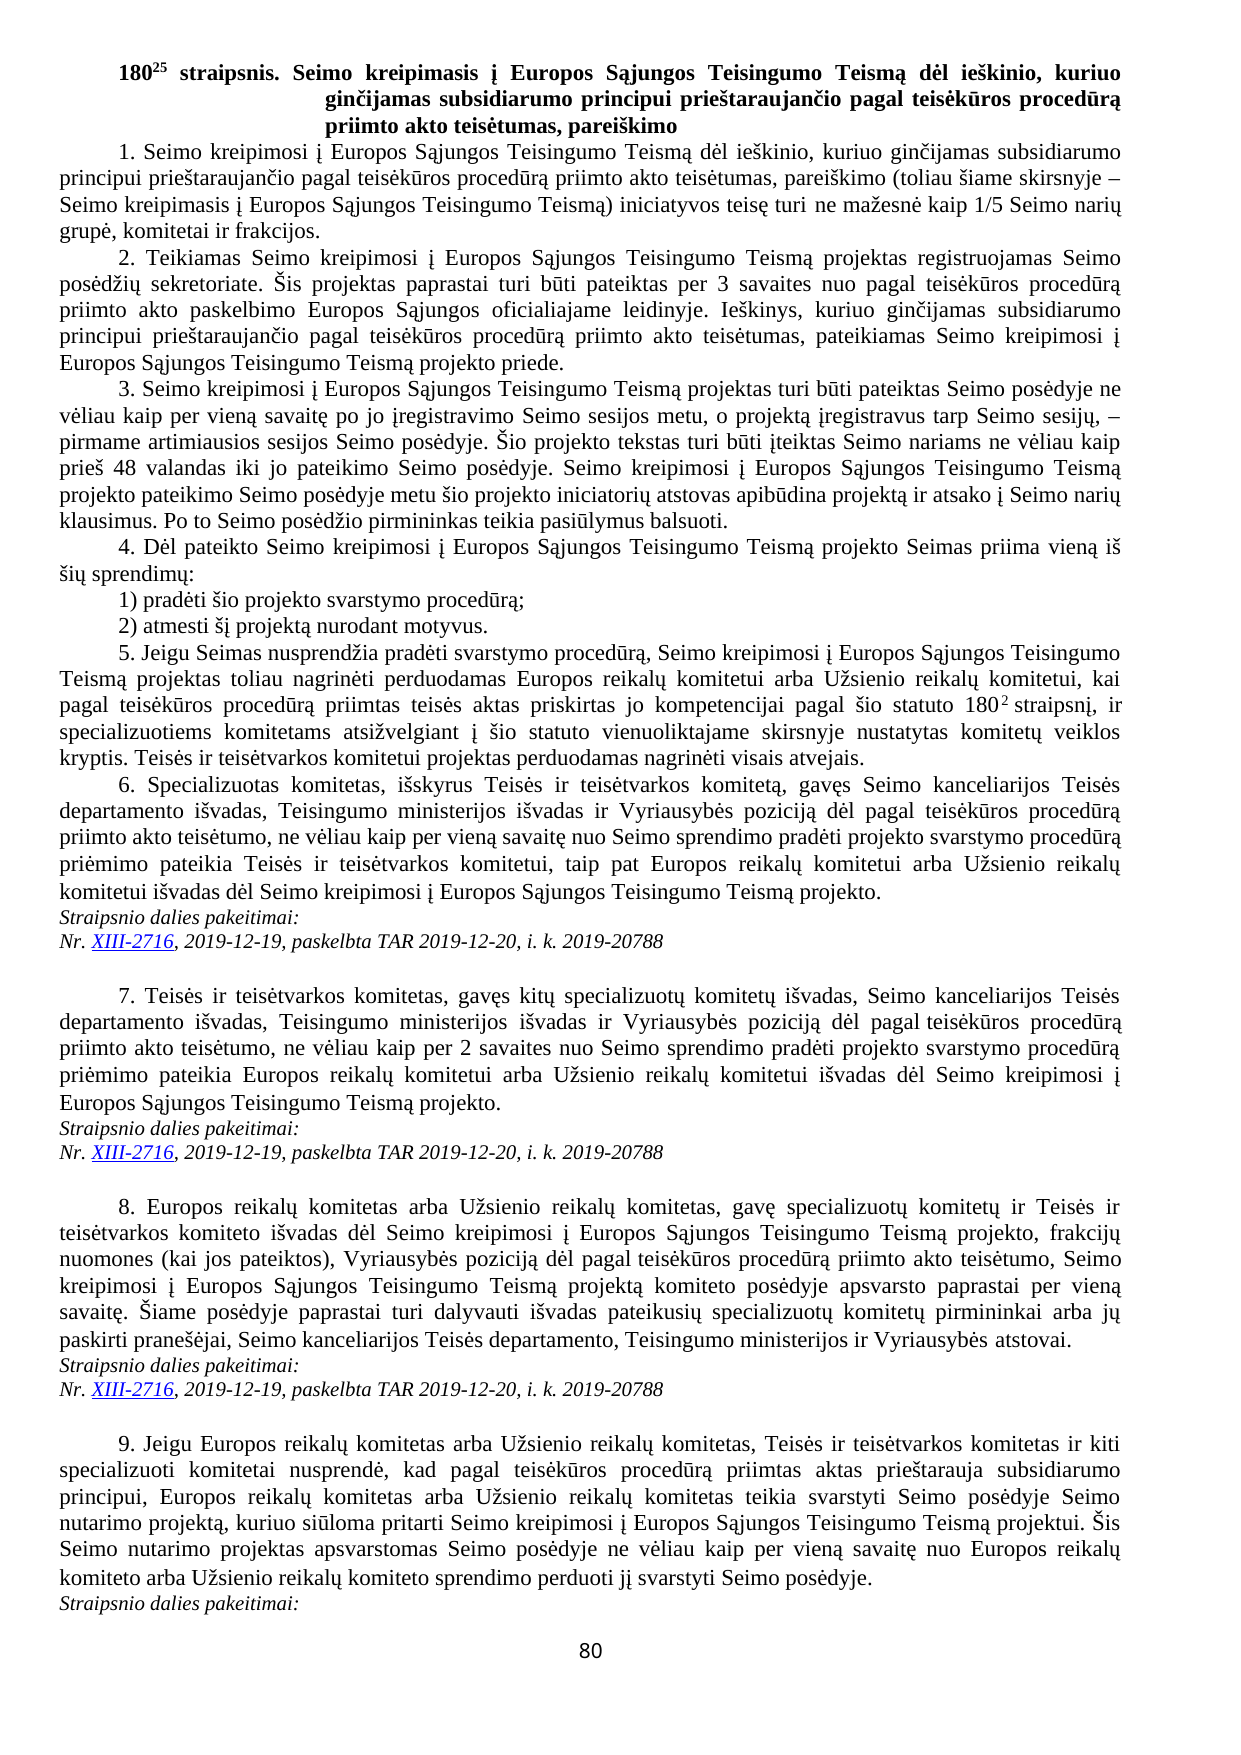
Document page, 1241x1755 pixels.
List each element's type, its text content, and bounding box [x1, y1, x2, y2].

text Nr. XIII-2716, 2019-12-19, paskelbta TAR 2019-12-20, i. k. 2019-20788 [59, 1377, 1122, 1401]
text 1) pradėti šio projekto svarstymo procedūrą; [59, 586, 1122, 612]
text 18025 straipsnis. Seimo kreipimasis į Europos Sąjungos Teisingumo Teismą dėl ieškinio, kuriuo ginčijamas subsidiarumo principui prieštaraujančio pagal teisėkūros procedūrą priimto akto teisėtumas, pareiškimo [118, 59, 1122, 138]
text 8. Europos reikalų komitetas arba Užsienio reikalų komitetas, gavę specializuotų komitetų ir Teisės ir teisėtvarkos komiteto išvadas dėl Seimo kreipimosi į Europos Sąjungos Teisingumo Teismą projekto, frakcijų nuomones (kai jos pateiktos), Vyriausybės poziciją dėl pagal teisėkūros procedūrą priimto akto teisėtumo, Seimo kreipimosi į Europos Sąjungos Teisingumo Teismą projektą komiteto posėdyje apsvarsto paprastai per vieną savaitę. Šiame posėdyje paprastai turi dalyvauti išvadas pateikusių specializuotų komitetų pirmininkai arba jų paskirti pranešėjai, Seimo kanceliarijos Teisės departamento, Teisingumo ministerijos ir Vyriausybės atstovai. [59, 1193, 1122, 1353]
text 2. Teikiamas Seimo kreipimosi į Europos Sąjungos Teisingumo Teismą projektas registruojamas Seimo posėdžių sekretoriate. Šis projektas paprastai turi būti pateiktas per 3 savaites nuo pagal teisėkūros procedūrą priimto akto paskelbimo Europos Sąjungos oficialiajame leidinyje. Ieškinys, kuriuo ginčijamas subsidiarumo principui prieštaraujančio pagal teisėkūros procedūrą priimto akto teisėtumas, pateikiamas Seimo kreipimosi į Europos Sąjungos Teisingumo Teismą projekto priede. [59, 243, 1122, 375]
text 7. Teisės ir teisėtvarkos komitetas, gavęs kitų specializuotų komitetų išvadas, Seimo kanceliarijos Teisės departamento išvadas, Teisingumo ministerijos išvadas ir Vyriausybės poziciją dėl pagal teisėkūros procedūrą priimto akto teisėtumo, ne vėliau kaip per 2 savaites nuo Seimo sprendimo pradėti projekto svarstymo procedūrą priėmimo pateikia Europos reikalų komitetui arba Užsienio reikalų komitetui išvadas dėl Seimo kreipimosi į Europos Sąjungos Teisingumo Teismą projekto. [59, 982, 1122, 1116]
text 5. Jeigu Seimas nusprendžia pradėti svarstymo procedūrą, Seimo kreipimosi į Europos Sąjungos Teisingumo Teismą projektas toliau nagrinėti perduodamas Europos reikalų komitetui arba Užsienio reikalų komitetui, kai pagal teisėkūros procedūrą priimtas teisės aktas priskirtas jo kompetencijai pagal šio statuto 1802 straipsnį, ir specializuotiems komitetams atsižvelgiant į šio statuto vienuoliktajame skirsnyje nustatytas komitetų veiklos kryptis. Teisės ir teisėtvarkos komitetui projektas perduodamas nagrinėti visais atvejais. [59, 639, 1122, 771]
text Straipsnio dalies pakeitimai: [59, 1591, 1122, 1615]
text 1. Seimo kreipimosi į Europos Sąjungos Teisingumo Teismą dėl ieškinio, kuriuo ginčijamas subsidiarumo principui prieštaraujančio pagal teisėkūros procedūrą priimto akto teisėtumas, pareiškimo (toliau šiame skirsnyje – Seimo kreipimasis į Europos Sąjungos Teisingumo Teismą) iniciatyvos teisę turi ne mažesnė kaip 1/5 Seimo narių grupė, komitetai ir frakcijos. [59, 138, 1122, 243]
text 6. Specializuotas komitetas, išskyrus Teisės ir teisėtvarkos komitetą, gavęs Seimo kanceliarijos Teisės departamento išvadas, Teisingumo ministerijos išvadas ir Vyriausybės poziciją dėl pagal teisėkūros procedūrą priimto akto teisėtumo, ne vėliau kaip per vieną savaitę nuo Seimo sprendimo pradėti projekto svarstymo procedūrą priėmimo pateikia Teisės ir teisėtvarkos komitetui, taip pat Europos reikalų komitetui arba Užsienio reikalų komitetui išvadas dėl Seimo kreipimosi į Europos Sąjungos Teisingumo Teismą projekto. [59, 771, 1122, 905]
text Straipsnio dalies pakeitimai: [59, 1353, 1122, 1377]
text 4. Dėl pateikto Seimo kreipimosi į Europos Sąjungos Teisingumo Teismą projekto Seimas priima vieną iš šių sprendimų: [59, 533, 1122, 586]
text Straipsnio dalies pakeitimai: [59, 1116, 1122, 1140]
text 2) atmesti šį projektą nurodant motyvus. [59, 612, 1122, 639]
text 3. Seimo kreipimosi į Europos Sąjungos Teisingumo Teismą projektas turi būti pateiktas Seimo posėdyje ne vėliau kaip per vieną savaitę po jo įregistravimo Seimo sesijos metu, o projektą įregistravus tarp Seimo sesijų, – pirmame artimiausios sesijos Seimo posėdyje. Šio projekto tekstas turi būti įteiktas Seimo nariams ne vėliau kaip prieš 48 valandas iki jo pateikimo Seimo posėdyje. Seimo kreipimosi į Europos Sąjungos Teisingumo Teismą projekto pateikimo Seimo posėdyje metu šio projekto iniciatorių atstovas apibūdina projektą ir atsako į Seimo narių klausimus. Po to Seimo posėdžio pirmininkas teikia pasiūlymus balsuoti. [59, 375, 1122, 533]
text Nr. XIII-2716, 2019-12-19, paskelbta TAR 2019-12-20, i. k. 2019-20788 [59, 929, 1122, 953]
text Straipsnio dalies pakeitimai: [59, 905, 1122, 929]
text Nr. XIII-2716, 2019-12-19, paskelbta TAR 2019-12-20, i. k. 2019-20788 [59, 1140, 1122, 1164]
text 9. Jeigu Europos reikalų komitetas arba Užsienio reikalų komitetas, Teisės ir teisėtvarkos komitetas ir kiti specializuoti komitetai nusprendė, kad pagal teisėkūros procedūrą priimtas aktas prieštarauja subsidiarumo principui, Europos reikalų komitetas arba Užsienio reikalų komitetas teikia svarstyti Seimo posėdyje Seimo nutarimo projektą, kuriuo siūloma pritarti Seimo kreipimosi į Europos Sąjungos Teisingumo Teismą projektui. Šis Seimo nutarimo projektas apsvarstomas Seimo posėdyje ne vėliau kaip per vieną savaitę nuo Europos reikalų komiteto arba Užsienio reikalų komiteto sprendimo perduoti jį svarstyti Seimo posėdyje. [59, 1430, 1122, 1591]
